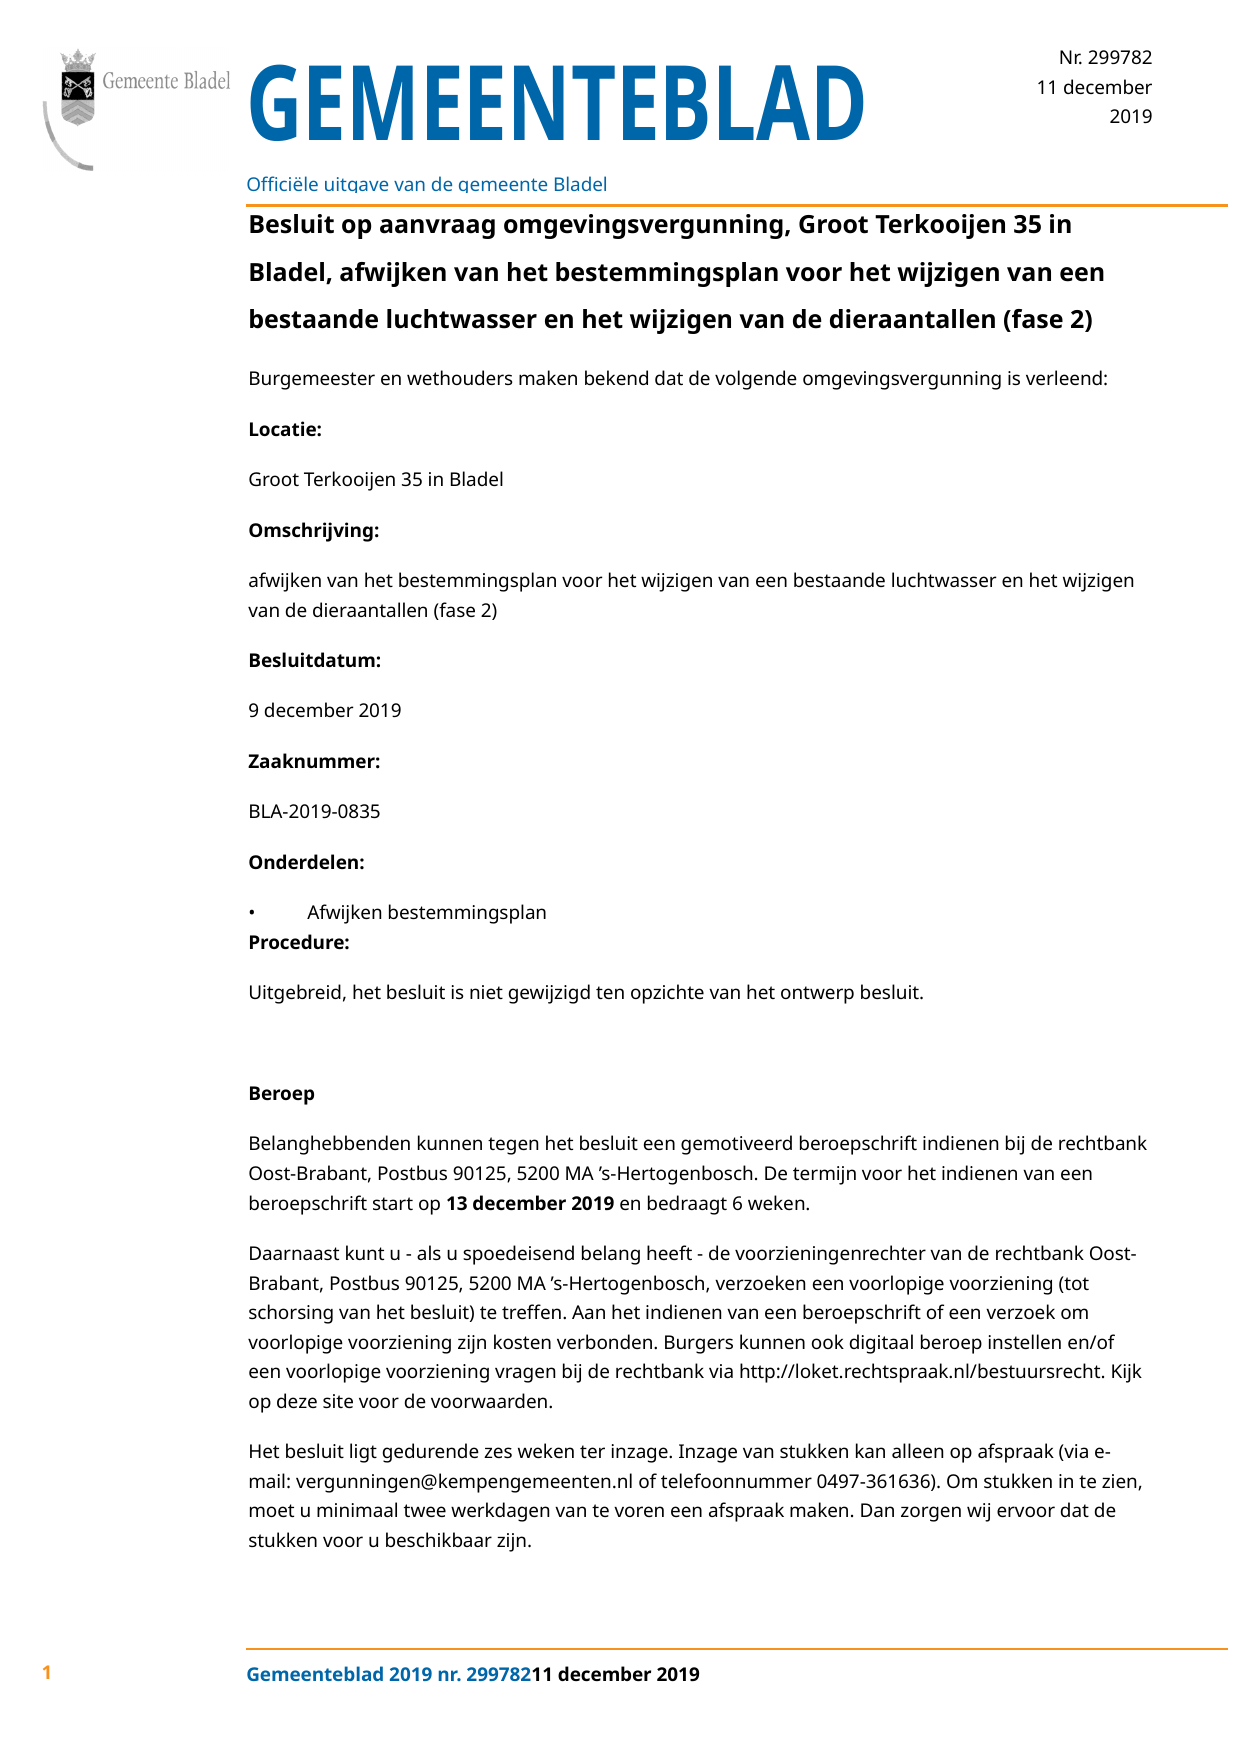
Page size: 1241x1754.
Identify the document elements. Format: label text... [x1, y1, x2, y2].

text 9 december 2019 [248, 698, 1152, 723]
text Locatie: [248, 416, 1152, 442]
text BLA-2019-0835 [248, 798, 1152, 824]
list Afwijken bestemmingsplan [248, 899, 1152, 925]
text Omschrijving: [248, 517, 1152, 542]
text Procedure: [248, 929, 1152, 954]
text Besluit op aanvraag omgevingsvergunning, Groot Terkooijen 35 in Bladel, afwijken van het bestemmingsplan voor het wijzigen van een bestaande luchtwasser en het wijzigen van de dieraantallen (fase 2) [248, 207, 1152, 336]
text Daarnaast kunt u - als u spoedeisend belang heeft - de voorzieningenrechter van de rechtbank Oost-Brabant, Postbus 90125, 5200 MA ’s-Hertogenbosch, verzoeken een voorlopige voorziening (tot schorsing van het besluit) te treffen. Aan het indienen van een beroepschrift of een verzoek om voorlopige voorziening zijn kosten verbonden. Burgers kunnen ook digitaal beroep instellen en/of een voorlopige voorziening vragen bij de rechtbank via http://loket.rechtspraak.nl/bestuursrecht. Kijk op deze site voor de voorwaarden. [248, 1240, 1152, 1414]
text Het besluit ligt gedurende zes weken ter inzage. Inzage van stukken kan alleen op afspraak (via e-mail: vergunningen@kempengemeenten.nl of telefoonnummer 0497-361636). Om stukken in te zien, moet u minimaal twee werkdagen van te voren een afspraak maken. Dan zorgen wij ervoor dat de stukken voor u beschikbaar zijn. [248, 1438, 1152, 1553]
text afwijken van het bestemmingsplan voor het wijzigen van een bestaande luchtwasser en het wijzigen van de dieraantallen (fase 2) [248, 567, 1152, 622]
text Onderdelen: [248, 849, 1152, 874]
text Belanghebbenden kunnen tegen het besluit een gemotiveerd beroepschrift indienen bij de rechtbank Oost-Brabant, Postbus 90125, 5200 MA ’s-Hertogenbosch. De termijn voor het indienen van een beroepschrift start op 13 december 2019 en bedraagt 6 weken. [248, 1131, 1152, 1215]
text Besluitdatum: [248, 647, 1152, 673]
text Zaaknummer: [248, 748, 1152, 774]
picture [41, 47, 231, 172]
text Groot Terkooijen 35 in Bladel [248, 466, 1152, 492]
text Burgemeester en wethouders maken bekend dat de volgende omgevingsvergunning is verleend: [248, 366, 1152, 391]
text Beroep [248, 1080, 1152, 1106]
text Uitgebreid, het besluit is niet gewijzigd ten opzichte van het ontwerp besluit. [248, 979, 1152, 1005]
